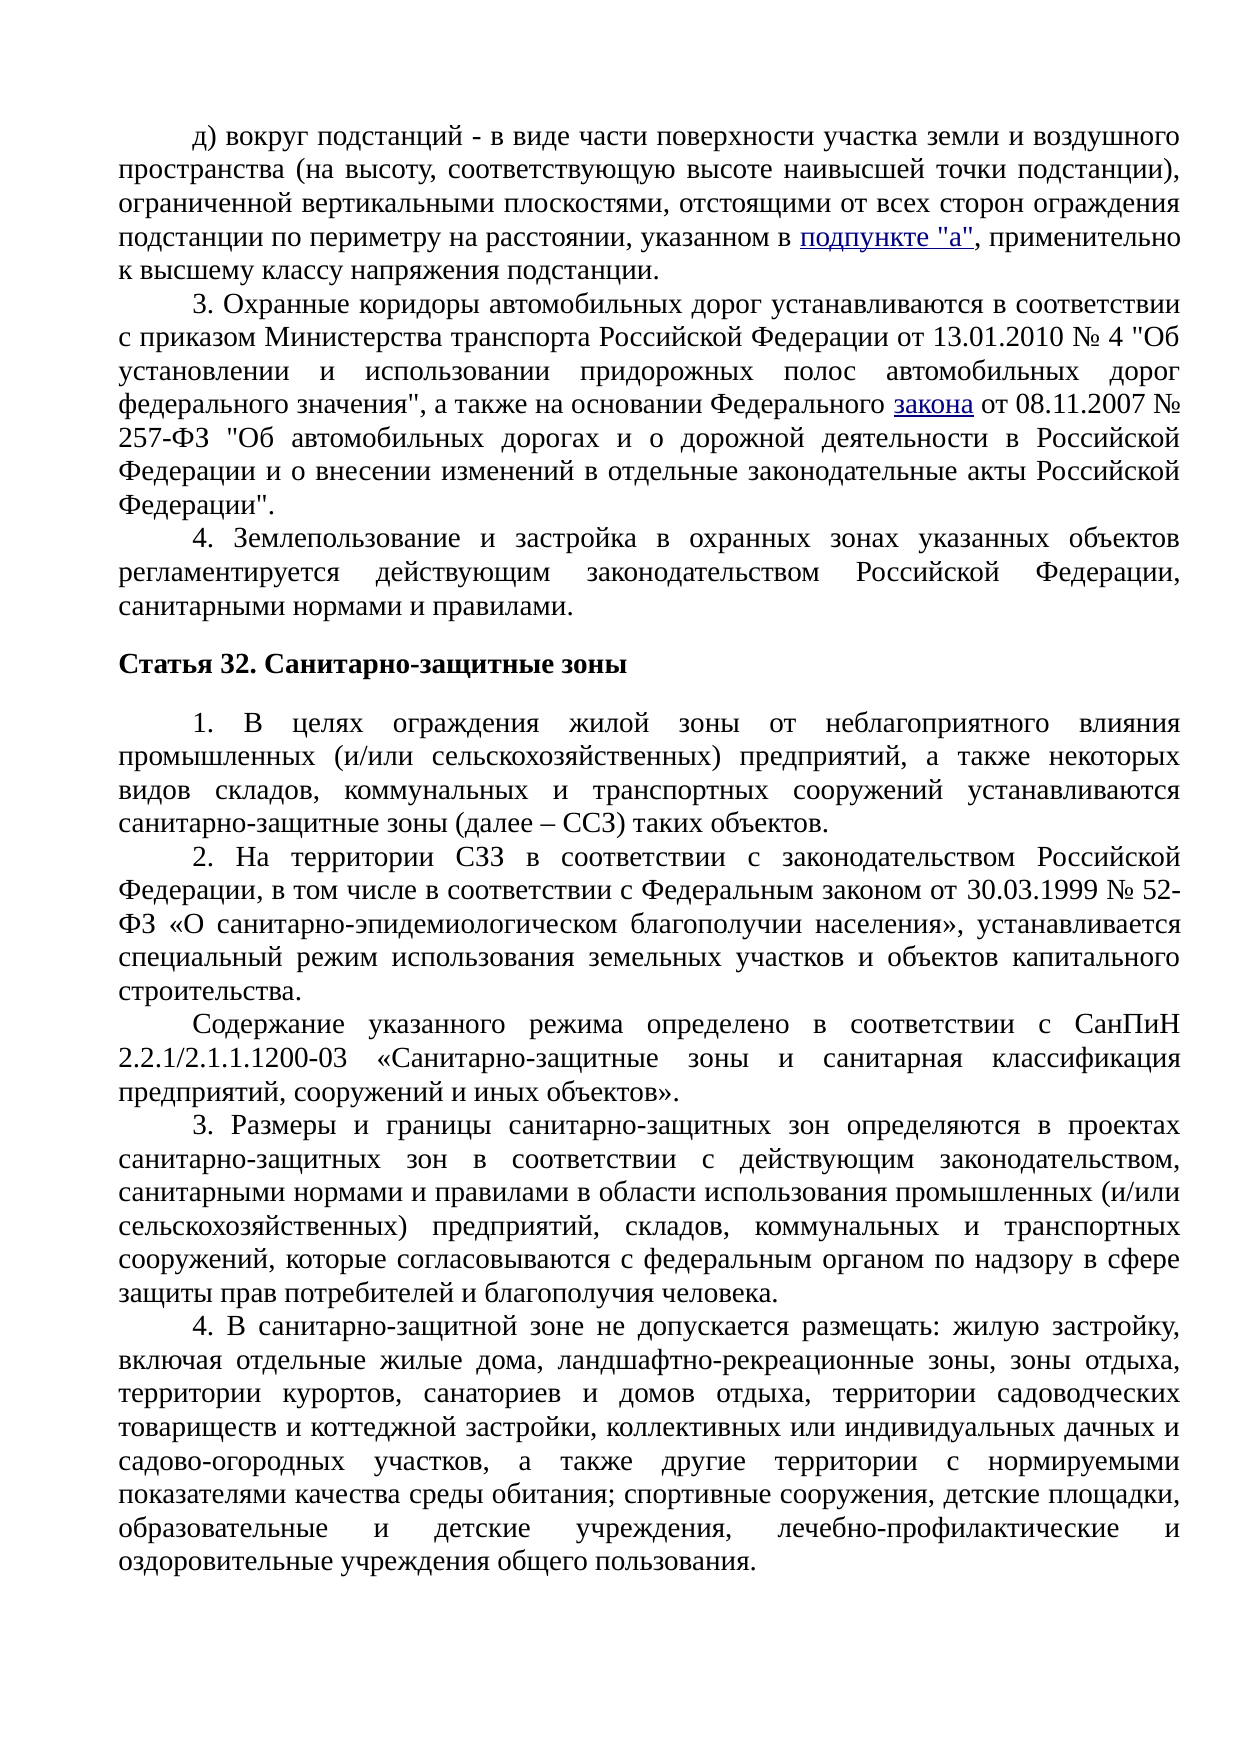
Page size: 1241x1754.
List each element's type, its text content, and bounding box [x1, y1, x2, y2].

text 3. Размеры и границы санитарно-защитных зон определяются в проектах санитарно-защитных зон в соответствии с действующим законодательством, санитарными нормами и правилами в области использования промышленных (и/или сельскохозяйственных) предприятий, складов, коммунальных и транспортных сооружений, которые согласовываются с федеральным органом по надзору в сфере защиты прав потребителей и благополучия человека. [118, 1107, 1181, 1308]
text д) вокруг подстанций - в виде части поверхности участка земли и воздушного пространства (на высоту, соответствующую высоте наивысшей точки подстанции), ограниченной вертикальными плоскостями, отстоящими от всех сторон ограждения подстанции по периметру на расстоянии, указанном в подпункте "а", применительно к высшему классу напряжения подстанции. [118, 118, 1181, 286]
text Содержание указанного режима определено в соответствии с СанПиН 2.2.1/2.1.1.1200-03 «Санитарно-защитные зоны и санитарная классификация предприятий, сооружений и иных объектов». [118, 1007, 1181, 1107]
text 1. В целях ограждения жилой зоны от неблагоприятного влияния промышленных (и/или сельскохозяйственных) предприятий, а также некоторых видов складов, коммунальных и транспортных сооружений устанавливаются санитарно-защитные зоны (далее – ССЗ) таких объектов. [118, 705, 1181, 839]
text 3. Охранные коридоры автомобильных дорог устанавливаются в соответствии с приказом Министерства транспорта Российской Федерации от 13.01.2010 № 4 "Об установлении и использовании придорожных полос автомобильных дорог федерального значения", а также на основании Федерального закона от 08.11.2007 № 257-ФЗ "Об автомобильных дорогах и о дорожной деятельности в Российской Федерации и о внесении изменений в отдельные законодательные акты Российской Федерации". [118, 286, 1181, 521]
text 4. В санитарно-защитной зоне не допускается размещать: жилую застройку, включая отдельные жилые дома, ландшафтно-рекреационные зоны, зоны отдыха, территории курортов, санаториев и домов отдыха, территории садоводческих товариществ и коттеджной застройки, коллективных или индивидуальных дачных и садово-огородных участков, а также другие территории с нормируемыми показателями качества среды обитания; спортивные сооружения, детские площадки, образовательные и детские учреждения, лечебно-профилактические и оздоровительные учреждения общего пользования. [118, 1308, 1181, 1577]
text 2. На территории СЗЗ в соответствии с законодательством Российской Федерации, в том числе в соответствии с Федеральным законом от 30.03.1999 № 52-ФЗ «О санитарно-эпидемиологическом благополучии населения», устанавливается специальный режим использования земельных участков и объектов капитального строительства. [118, 839, 1181, 1007]
text 4. Землепользование и застройка в охранных зонах указанных объектов регламентируется действующим законодательством Российской Федерации, санитарными нормами и правилами. [118, 521, 1181, 621]
subtitle Статья 32. Санитарно-защитные зоны [118, 646, 1181, 680]
